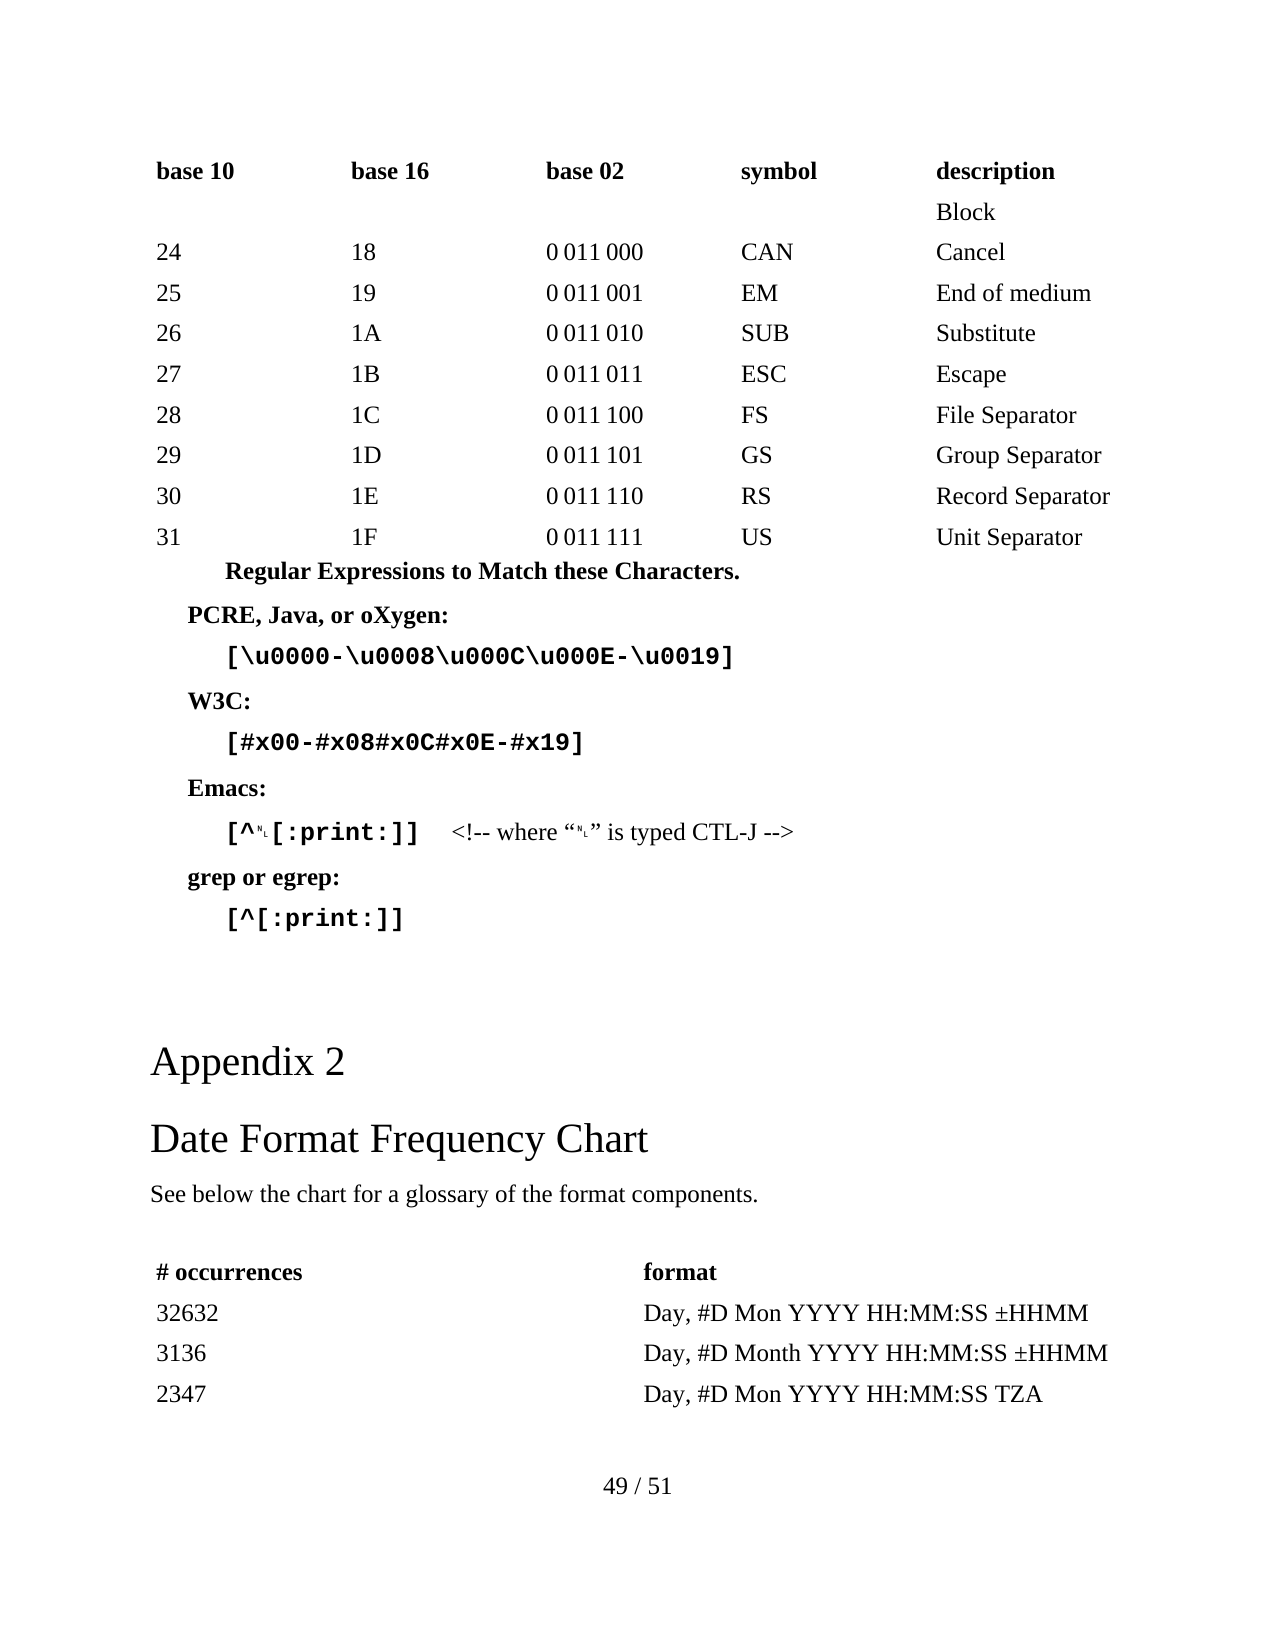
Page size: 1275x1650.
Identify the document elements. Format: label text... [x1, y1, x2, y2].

table_cell EM [735, 272, 930, 312]
table_cell RS [735, 475, 930, 516]
table_cell 3136 [150, 1333, 637, 1373]
table_cell 0 011 000 [540, 231, 735, 272]
table_cell Escape [930, 353, 1125, 394]
table_cell 1B [345, 353, 540, 394]
table_cell 18 [345, 231, 540, 272]
table_cell 1E [345, 475, 540, 516]
table_cell SUB [735, 313, 930, 353]
table_cell 28 [150, 394, 345, 434]
table_cell CAN [735, 231, 930, 272]
table_cell 26 [150, 313, 345, 353]
table_cell File Separator [930, 394, 1125, 434]
table_cell 2347 [150, 1373, 637, 1414]
list [\u0000-\u0008\u000C\u000E-\u0019] [187, 643, 1125, 672]
list [^[:print:]] [187, 906, 1125, 934]
list Emacs: [187, 773, 1125, 802]
subtitle Date Format Frequency Chart [150, 1113, 1125, 1161]
table_cell 1D [345, 434, 540, 475]
list [^␤[:print:]] <!-- where “␤” is typed CTL-J --> [187, 817, 1125, 847]
table_cell 19 [345, 272, 540, 312]
list PCRE, Java, or oXygen: [187, 600, 1125, 628]
table_header # occurrences [150, 1251, 637, 1292]
table_cell End of medium [930, 272, 1125, 312]
table_cell Group Separator [930, 434, 1125, 475]
table_cell 29 [150, 434, 345, 475]
table_cell Block [930, 191, 1125, 231]
table_cell Cancel [930, 231, 1125, 272]
table_cell ESC [735, 353, 930, 394]
table_cell 25 [150, 272, 345, 312]
table_cell 0 011 100 [540, 394, 735, 434]
table_cell Substitute [930, 313, 1125, 353]
text See below the chart for a glossary of the format components. [150, 1179, 1125, 1208]
table_cell 30 [150, 475, 345, 516]
table_cell 0 011 101 [540, 434, 735, 475]
list grep or egrep: [187, 862, 1125, 891]
table_cell US [735, 516, 930, 556]
table_cell Day, #D Mon YYYY HH:MM:SS TZA [638, 1373, 1125, 1414]
table_cell 1C [345, 394, 540, 434]
table_cell Record Separator [930, 475, 1125, 516]
table_cell [345, 191, 540, 231]
table_header description [930, 150, 1125, 191]
table_header base 10 [150, 150, 345, 191]
table_cell GS [735, 434, 930, 475]
table_cell 24 [150, 231, 345, 272]
table_cell 0 011 010 [540, 313, 735, 353]
table_cell Unit Separator [930, 516, 1125, 556]
table_cell 0 011 111 [540, 516, 735, 556]
text Appendix 2 [150, 1036, 1125, 1084]
table_cell [540, 191, 735, 231]
table_cell 31 [150, 516, 345, 556]
table_cell 1A [345, 313, 540, 353]
table_cell 0 011 001 [540, 272, 735, 312]
table_cell [150, 191, 345, 231]
table_cell [735, 191, 930, 231]
table_cell FS [735, 394, 930, 434]
table_cell 1F [345, 516, 540, 556]
table_header format [638, 1251, 1125, 1292]
table_header base 16 [345, 150, 540, 191]
table_header symbol [735, 150, 930, 191]
table_cell 27 [150, 353, 345, 394]
table_cell Day, #D Month YYYY HH:MM:SS ±HHMM [638, 1333, 1125, 1373]
table_cell 0 011 110 [540, 475, 735, 516]
table_cell Day, #D Mon YYYY HH:MM:SS ±HHMM [638, 1292, 1125, 1332]
table_header base 02 [540, 150, 735, 191]
table_cell 0 011 011 [540, 353, 735, 394]
list [#x00-#x08#x0C#x0E-#x19] [187, 730, 1125, 758]
table_cell 32632 [150, 1292, 637, 1332]
list Regular Expressions to Match these Characters. [187, 556, 1125, 585]
list W3C: [187, 686, 1125, 715]
